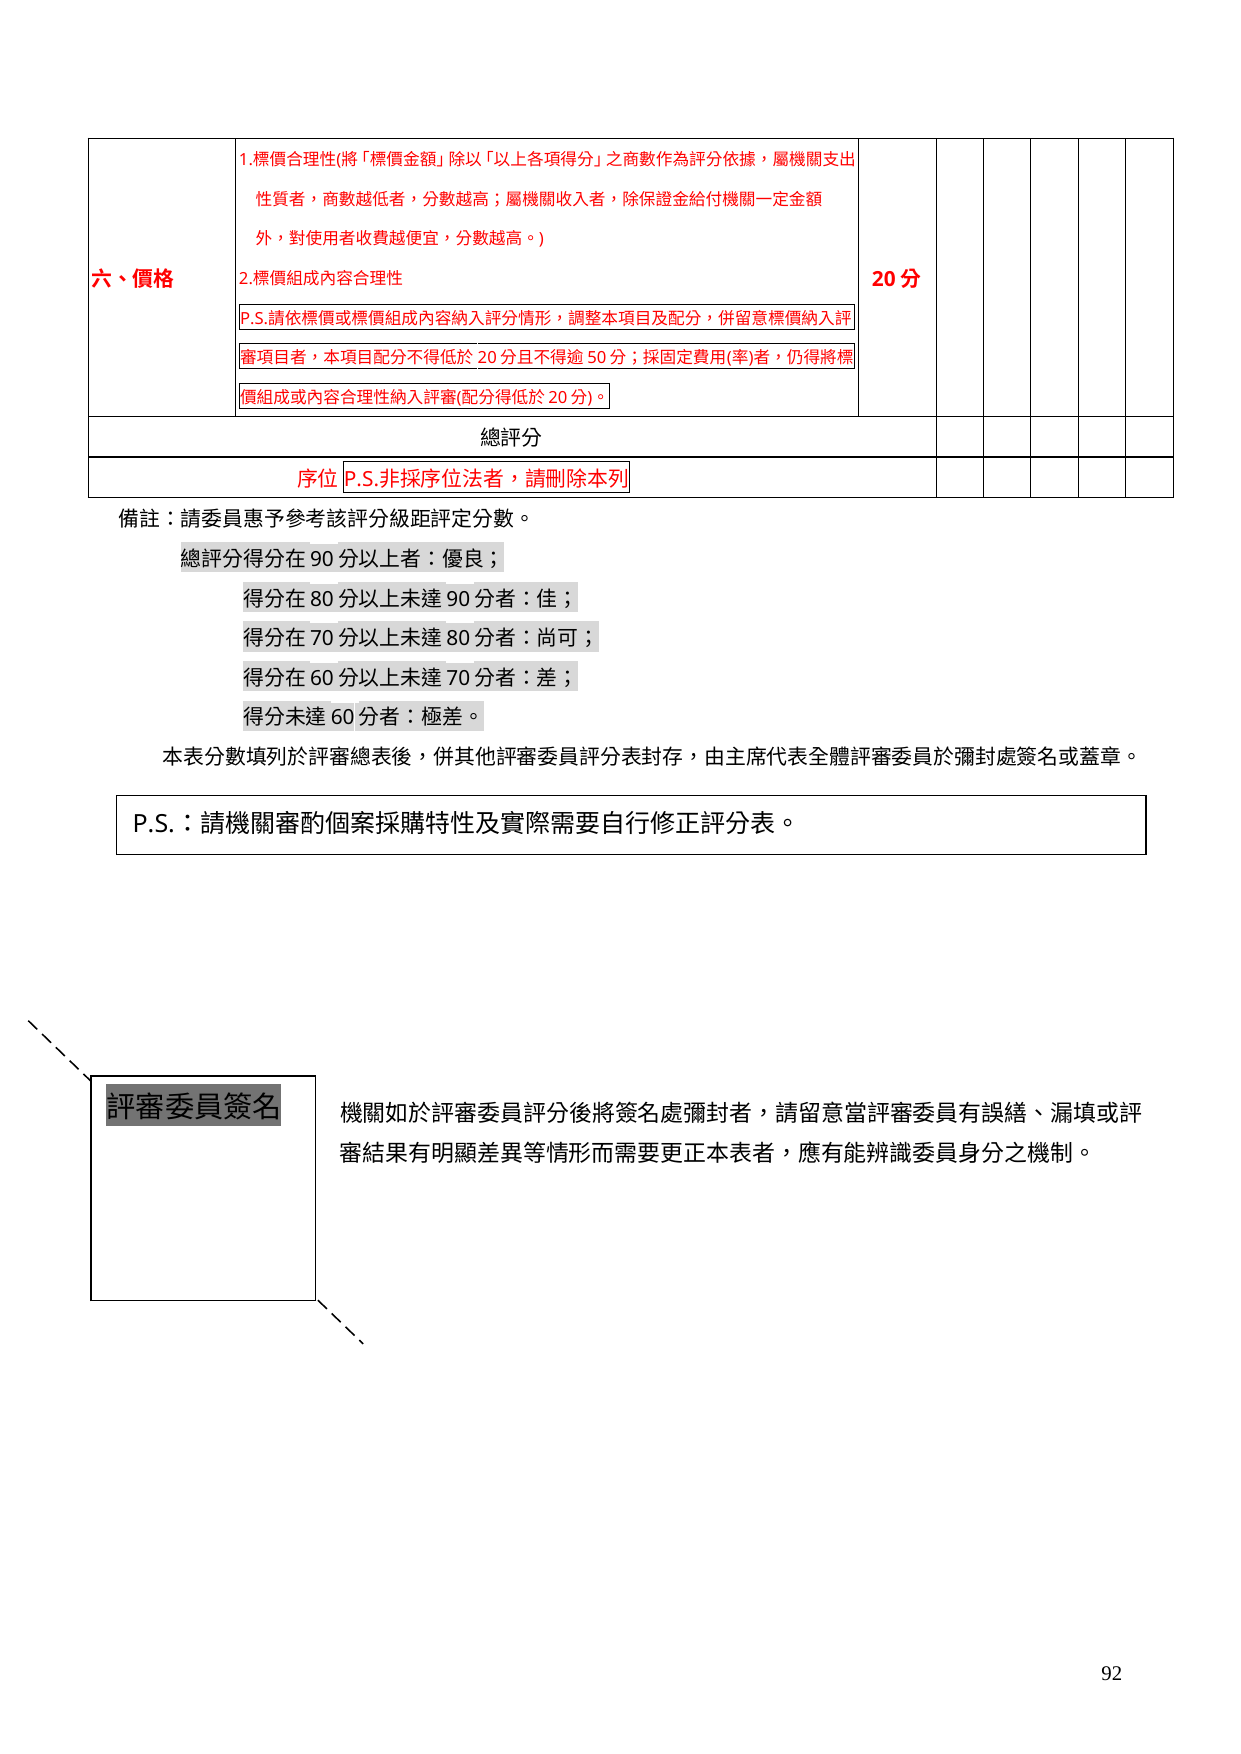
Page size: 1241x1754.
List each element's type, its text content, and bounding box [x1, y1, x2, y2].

table_cell [1079, 139, 1125, 416]
table_cell 總評分 [89, 417, 936, 456]
text 得分在80分以上未達90分者：佳； [243, 577, 1122, 617]
text 得分未達60分者：極差。 [243, 696, 1122, 736]
table_cell [937, 417, 983, 456]
text 得分在70分以上未達80分者：尚可； [243, 617, 1122, 656]
table_cell [1031, 139, 1078, 416]
table_cell [1031, 417, 1078, 456]
table_cell [984, 139, 1030, 416]
table_cell [1126, 417, 1173, 456]
table_cell [984, 458, 1030, 497]
text 總評分得分在90分以上者：優良； [181, 538, 1122, 577]
text 備註：請委員惠予參考該評分級距評定分數。 [118, 498, 1122, 538]
table_cell [984, 417, 1030, 456]
table_cell [1126, 139, 1173, 416]
table_cell 序位P.S.非採序位法者，請刪除本列 [89, 458, 936, 497]
table_cell [1031, 458, 1078, 497]
table_cell [1079, 458, 1125, 497]
table_cell 20分 [859, 139, 936, 416]
table_cell [1079, 417, 1125, 456]
table_cell [1126, 458, 1173, 497]
text 機關如於評審委員評分後將簽名處彌封者，請留意當評審委員有誤繕、漏填或評審結果有明顯差異等情形而需要更正本表者，應有能辨識委員身分之機制。 [339, 1092, 1152, 1171]
table_cell 六、價格 [89, 139, 235, 416]
text 本表分數填列於評審總表後，併其他評審委員評分表封存，由主席代表全體評審委員於彌封處簽名或蓋章。 [162, 736, 1122, 775]
table_cell [937, 139, 983, 416]
text P.S.：請機關審酌個案採購特性及實際需要自行修正評分表。 [132, 804, 1130, 840]
table_cell 1.標價合理性(將「標價金額」除以「以上各項得分」之商數作為評分依據，屬機關支出性質者，商數越低者，分數越高；屬機關收入者，除保證金給付機關一定金額外，對使用者收費越便宜，分數越高。) 2.標價組成內容合理性 P.S.請依標價或標價組成內容納入評分情形，調整本項目及配分，併留意標價納入評審項目者，本項目配分不得低於20分且不得逾50分；採固定費用(率)者，仍得將標價組成或內容合理性納入評審(配分得低於20分)。 [236, 139, 858, 416]
text 評審委員簽名 [106, 1084, 300, 1126]
table_cell [937, 458, 983, 497]
text 得分在60分以上未達70分者：差； [243, 656, 1122, 696]
